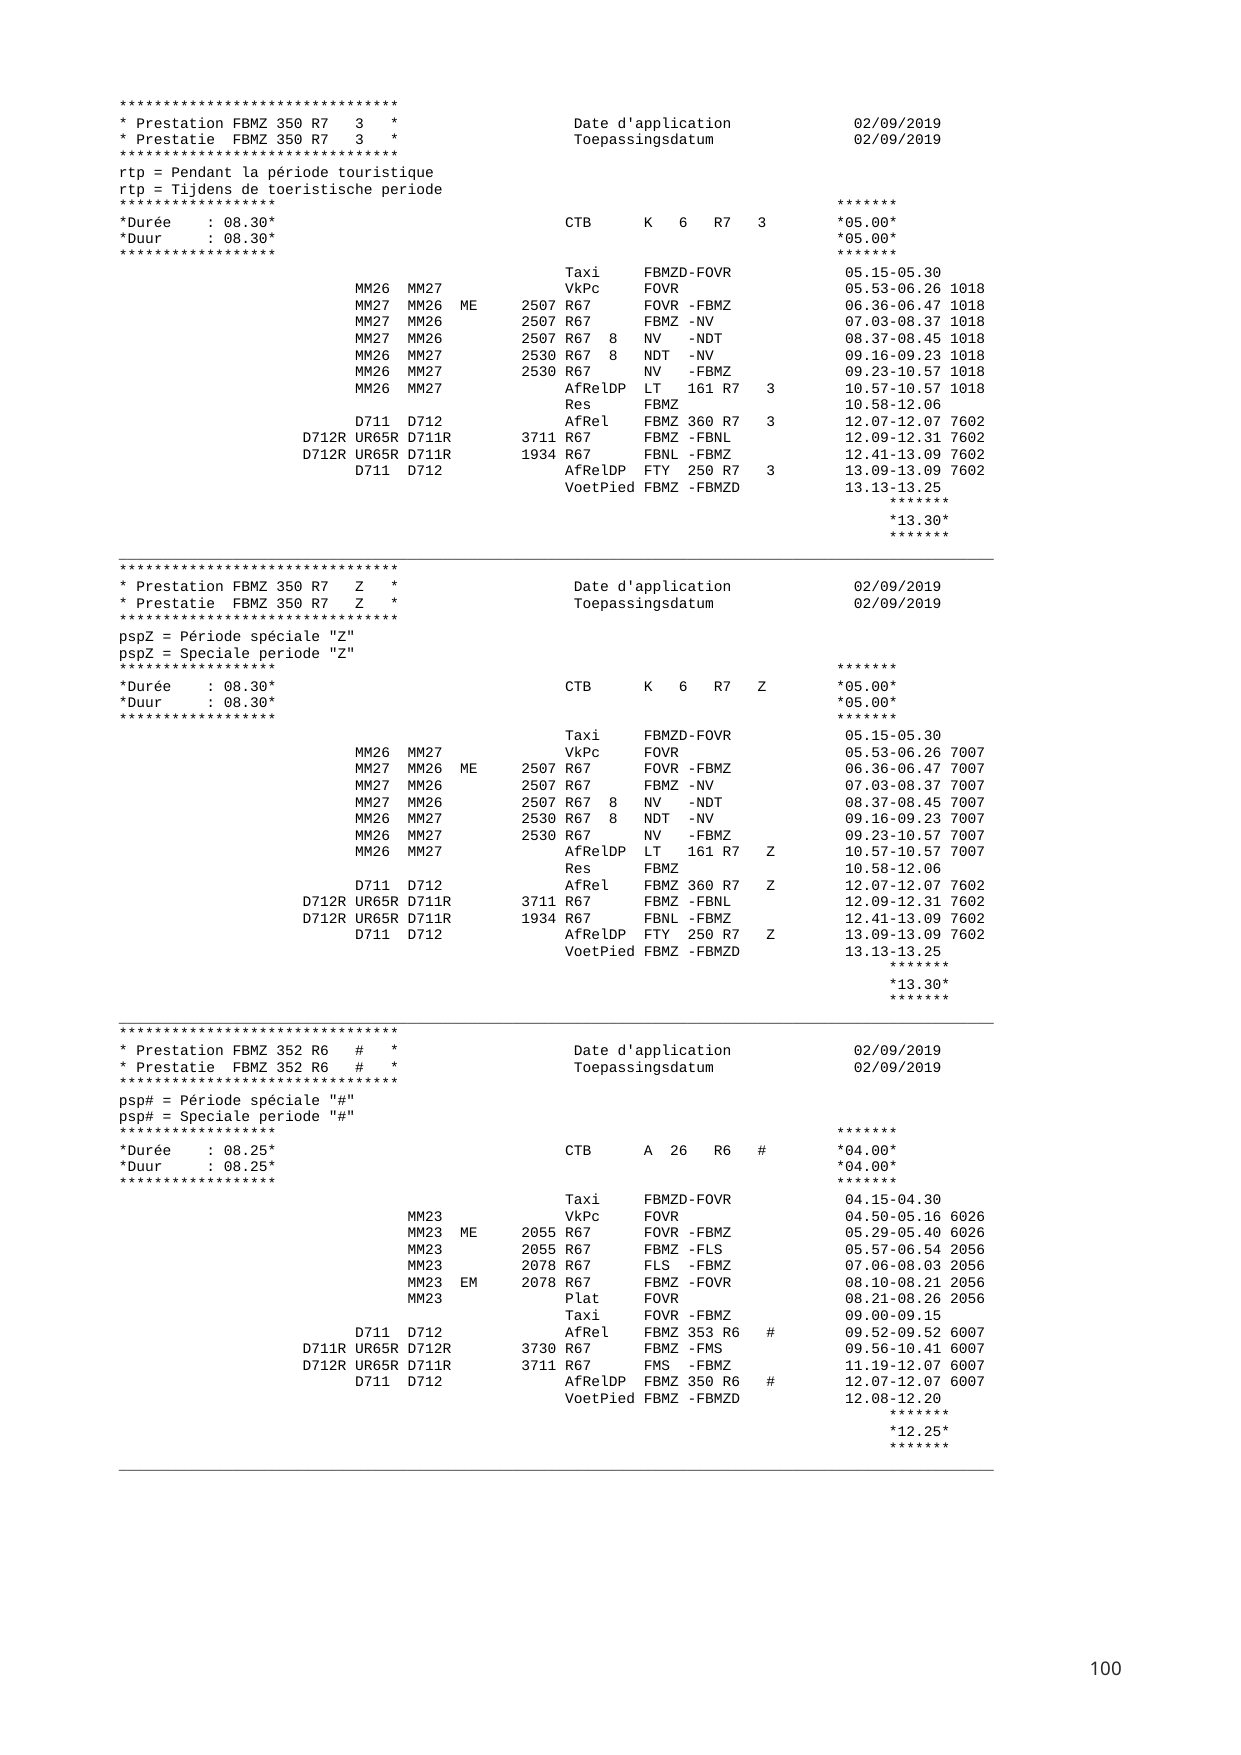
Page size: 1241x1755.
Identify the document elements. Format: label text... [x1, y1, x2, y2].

text ******************************** * Prestation FBMZ 352 R6 # * Date d'application 02/09/2019 * Prestatie FBMZ 352 R6 # * Toepassingsdatum 02/09/2019 ******************************** psp# = Période spéciale "#" psp# = Speciale periode "#" ****************** ******* *Durée : 08.25* CTB A 26 R6 # *04.00* *Duur : 08.25* *04.00* ****************** ******* Taxi FBMZD-FOVR 04.15-04.30 MM23 VkPc FOVR 04.50-05.16 6026 MM23 ME 2055 R67 FOVR -FBMZ 05.29-05.40 6026 MM23 2055 R67 FBMZ -FLS 05.57-06.54 2056 MM23 2078 R67 FLS -FBMZ 07.06-08.03 2056 MM23 EM 2078 R67 FBMZ -FOVR 08.10-08.21 2056 MM23 Plat FOVR 08.21-08.26 2056 Taxi FOVR -FBMZ 09.00-09.15 D711 D712 AfRel FBMZ 353 R6 # 09.52-09.52 6007 D711R UR65R D712R 3730 R67 FBMZ -FMS 09.56-10.41 6007 D712R UR65R D711R 3711 R67 FMS -FBMZ 11.19-12.07 6007 D711 D712 AfRelDP FBMZ 350 R6 # 12.07-12.07 6007 VoetPied FBMZ -FBMZD 12.08-12.20 ******* *12.25* ******* ____________________________________________________________________________________________________ [119, 1027, 1122, 1474]
text ******************************** * Prestation FBMZ 350 R7 Z * Date d'application 02/09/2019 * Prestatie FBMZ 350 R7 Z * Toepassingsdatum 02/09/2019 ******************************** pspZ = Période spéciale "Z" pspZ = Speciale periode "Z" ****************** ******* *Durée : 08.30* CTB K 6 R7 Z *05.00* *Duur : 08.30* *05.00* ****************** ******* Taxi FBMZD-FOVR 05.15-05.30 MM26 MM27 VkPc FOVR 05.53-06.26 7007 MM27 MM26 ME 2507 R67 FOVR -FBMZ 06.36-06.47 7007 MM27 MM26 2507 R67 FBMZ -NV 07.03-08.37 7007 MM27 MM26 2507 R67 8 NV -NDT 08.37-08.45 7007 MM26 MM27 2530 R67 8 NDT -NV 09.16-09.23 7007 MM26 MM27 2530 R67 NV -FBMZ 09.23-10.57 7007 MM26 MM27 AfRelDP LT 161 R7 Z 10.57-10.57 7007 Res FBMZ 10.58-12.06 D711 D712 AfRel FBMZ 360 R7 Z 12.07-12.07 7602 D712R UR65R D711R 3711 R67 FBMZ -FBNL 12.09-12.31 7602 D712R UR65R D711R 1934 R67 FBNL -FBMZ 12.41-13.09 7602 D711 D712 AfRelDP FTY 250 R7 Z 13.09-13.09 7602 VoetPied FBMZ -FBMZD 13.13-13.25 ******* *13.30* ******* ____________________________________________________________________________________________________ [119, 563, 1122, 1027]
text ******************************** * Prestation FBMZ 350 R7 3 * Date d'application 02/09/2019 * Prestatie FBMZ 350 R7 3 * Toepassingsdatum 02/09/2019 ******************************** rtp = Pendant la période touristique rtp = Tijdens de toeristische periode ****************** ******* *Durée : 08.30* CTB K 6 R7 3 *05.00* *Duur : 08.30* *05.00* ****************** ******* Taxi FBMZD-FOVR 05.15-05.30 MM26 MM27 VkPc FOVR 05.53-06.26 1018 MM27 MM26 ME 2507 R67 FOVR -FBMZ 06.36-06.47 1018 MM27 MM26 2507 R67 FBMZ -NV 07.03-08.37 1018 MM27 MM26 2507 R67 8 NV -NDT 08.37-08.45 1018 MM26 MM27 2530 R67 8 NDT -NV 09.16-09.23 1018 MM26 MM27 2530 R67 NV -FBMZ 09.23-10.57 1018 MM26 MM27 AfRelDP LT 161 R7 3 10.57-10.57 1018 Res FBMZ 10.58-12.06 D711 D712 AfRel FBMZ 360 R7 3 12.07-12.07 7602 D712R UR65R D711R 3711 R67 FBMZ -FBNL 12.09-12.31 7602 D712R UR65R D711R 1934 R67 FBNL -FBMZ 12.41-13.09 7602 D711 D712 AfRelDP FTY 250 R7 3 13.09-13.09 7602 VoetPied FBMZ -FBMZD 13.13-13.25 ******* *13.30* ******* ____________________________________________________________________________________________________ [119, 99, 1122, 563]
